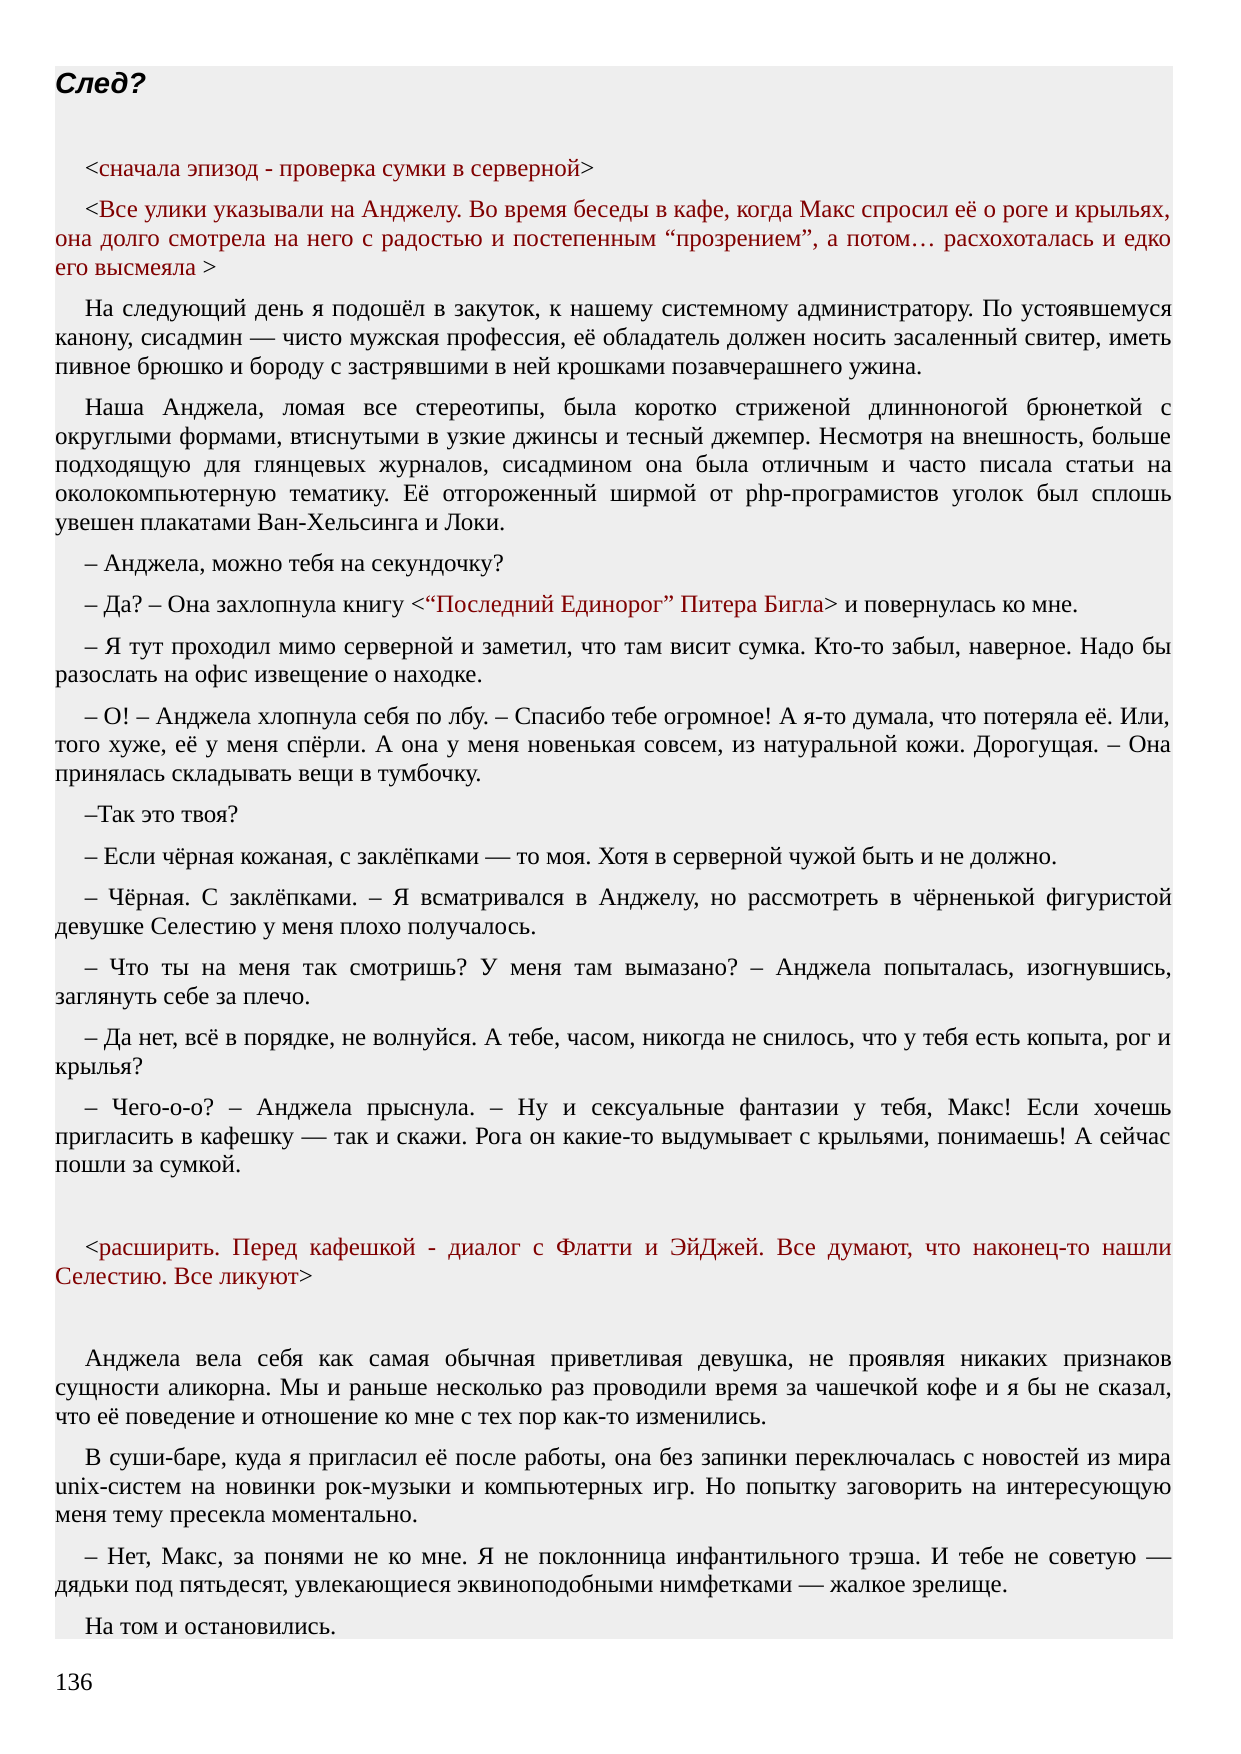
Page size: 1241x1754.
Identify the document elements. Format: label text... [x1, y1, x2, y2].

text – Что ты на меня так смотришь? У меня там вымазано? – Анджела попыталась, изогнувшись, заглянуть себе за плечо. [55, 952, 1173, 1009]
text В суши-баре, куда я пригласил её после работы, она без запинки переключалась с новостей из мира unix-систем на новинки рок-музыки и компьютерных игр. Но попытку заговорить на интересующую меня тему пресекла моментально. [55, 1442, 1173, 1528]
text На том и остановились. [55, 1611, 1173, 1639]
text – Нет, Макс, за понями не ко мне. Я не поклонница инфантильного трэша. И тебе не советую — дядьки под пятьдесят, увлекающиеся эквиноподобными нимфетками — жалкое зрелище. [55, 1541, 1173, 1598]
text – Чёрная. С заклёпками. – Я всматривался в Анджелу, но рассмотреть в чёрненькой фигуристой девушке Селестию у меня плохо получалось. [55, 882, 1173, 939]
text – Если чёрная кожаная, с заклёпками — то моя. Хотя в серверной чужой быть и не должно. [55, 841, 1173, 869]
text – Я тут проходил мимо серверной и заметил, что там висит сумка. Кто-то забыл, наверное. Надо бы разослать на офис извещение о находке. [55, 631, 1173, 688]
text –Так это твоя? [55, 799, 1173, 828]
subtitle След? [55, 66, 1173, 99]
text Анджела вела себя как самая обычная приветливая девушка, не проявляя никаких признаков сущности аликорна. Мы и раньше несколько раз проводили время за чашечкой кофе и я бы не сказал, что её поведение и отношение ко мне с тех пор как-то изменились. [55, 1343, 1173, 1429]
text <сначала эпизод - проверка сумки в серверной> [55, 153, 1173, 182]
text – Чего-о-о? – Анджела прыснула. – Ну и сексуальные фантазии у тебя, Макс! Если хочешь пригласить в кафешку — так и скажи. Рога он какие-то выдумывает с крыльями, понимаешь! А сейчас пошли за сумкой. [55, 1092, 1173, 1178]
text На следующий день я подошёл в закуток, к нашему системному администратору. По устоявшемуся канону, сисадмин — чисто мужская профессия, её обладатель должен носить засаленный свитер, иметь пивное брюшко и бороду с застрявшими в ней крошками позавчерашнего ужина. [55, 293, 1173, 379]
text – Да нет, всё в порядке, не волнуйся. А тебе, часом, никогда не снилось, что у тебя есть копыта, рог и крылья? [55, 1022, 1173, 1079]
text <расширить. Перед кафешкой - диалог с Флатти и ЭйДжей. Все думают, что наконец-то нашли Селестию. Все ликуют> [55, 1232, 1173, 1289]
text – Анджела, можно тебя на секундочку? [55, 548, 1173, 577]
text – О! – Анджела хлопнула себя по лбу. – Спасибо тебе огромное! А я-то думала, что потеряла её. Или, того хуже, её у меня спёрли. А она у меня новенькая совсем, из натуральной кожи. Дорогущая. – Она принялась складывать вещи в тумбочку. [55, 701, 1173, 787]
text – Да? – Она захлопнула книгу <“Последний Единорог” Питера Бигла> и повернулась ко мне. [55, 589, 1173, 618]
text <Все улики указывали на Анджелу. Во время беседы в кафе, когда Макс спросил её о роге и крыльях, она долго смотрела на него с радостью и постепенным “прозрением”, а потом… расхохоталась и едко его высмеяла > [55, 194, 1173, 281]
text Наша Анджела, ломая все стереотипы, была коротко стриженой длинноногой брюнеткой с округлыми формами, втиснутыми в узкие джинсы и тесный джемпер. Несмотря на внешность, больше подходящую для глянцевых журналов, сисадмином она была отличным и часто писала статьи на околокомпьютерную тематику. Её отгороженный ширмой от php-програмистов уголок был сплошь увешен плакатами Ван-Хельсинга и Локи. [55, 392, 1173, 536]
